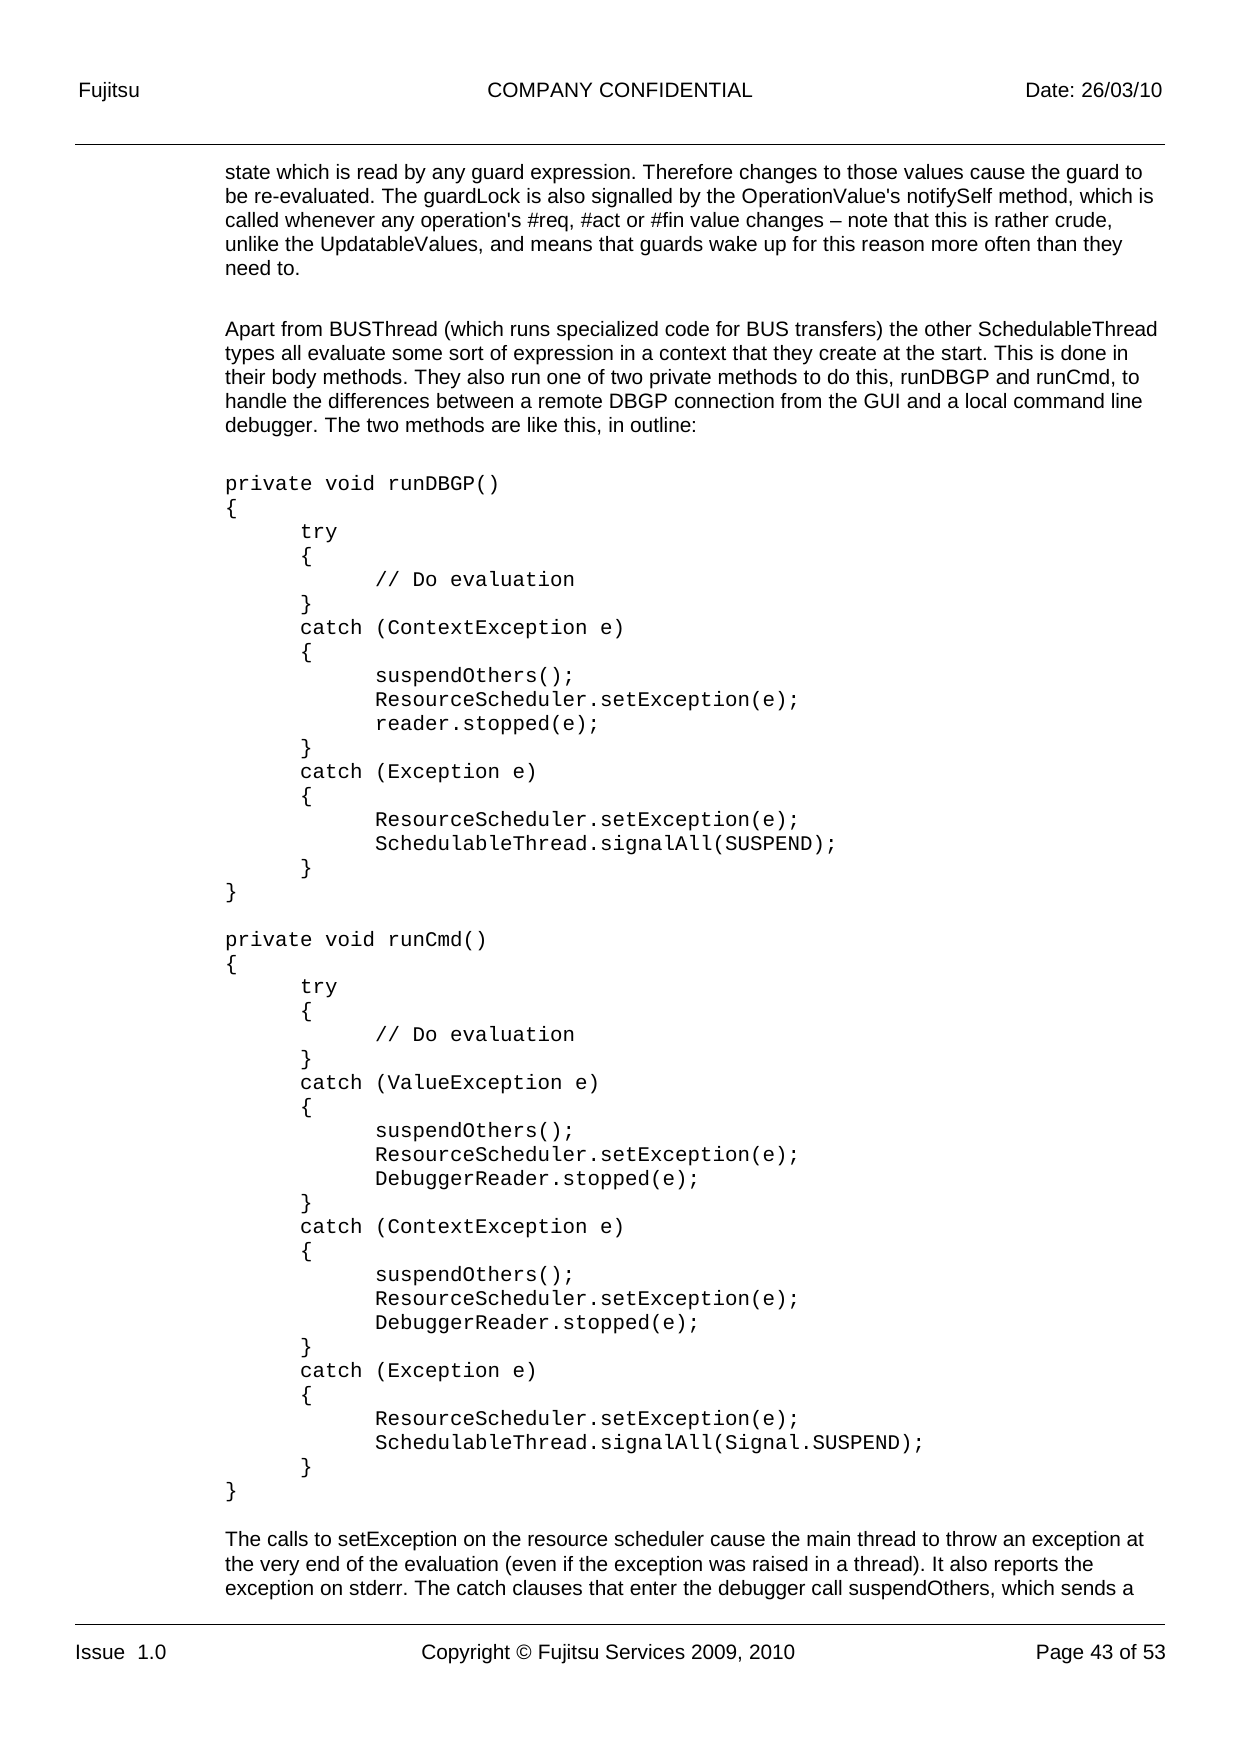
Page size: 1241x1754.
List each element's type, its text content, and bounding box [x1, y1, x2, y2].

text } [225, 737, 1165, 761]
text catch (ContextException e) [225, 617, 1165, 641]
text SchedulableThread.signalAll(SUSPEND); [225, 833, 1165, 857]
text reader.stopped(e); [225, 713, 1165, 737]
text suspendOthers(); [225, 1264, 1165, 1288]
text catch (ValueException e) [225, 1072, 1165, 1096]
text Apart from BUSThread (which runs specialized code for BUS transfers) the other SchedulableThread types all evaluate some sort of expression in a context that they create at the start. This is done in their body methods. They also run one of two private methods to do this, runDBGP and runCmd, to handle the differences between a remote DBGP connection from the GUI and a local command line debugger. The two methods are like this, in outline: [225, 316, 1165, 437]
text { [225, 1000, 1165, 1024]
text } [225, 1048, 1165, 1072]
text } [225, 857, 1165, 881]
text The calls to setException on the resource scheduler cause the main thread to throw an exception at the very end of the evaluation (even if the exception was raised in a thread). It also reports the exception on stderr. The catch clauses that enter the debugger call suspendOthers, which sends a [225, 1527, 1165, 1599]
text // Do evaluation [225, 569, 1165, 593]
text } [225, 1479, 1165, 1503]
text DebuggerReader.stopped(e); [225, 1168, 1165, 1192]
text state which is read by any guard expression. Therefore changes to those values cause the guard to be re-evaluated. The guardLock is also signalled by the OperationValue's notifySelf method, which is called whenever any operation's #req, #act or #fin value changes – note that this is rather crude, unlike the UpdatableValues, and means that guards wake up for this reason more often than they need to. [225, 160, 1165, 280]
text { [225, 497, 1165, 521]
text { [225, 545, 1165, 569]
text { [225, 785, 1165, 809]
text } [225, 1192, 1165, 1216]
text } [225, 1336, 1165, 1360]
text } [225, 881, 1165, 904]
text ResourceScheduler.setException(e); [225, 689, 1165, 713]
text catch (ContextException e) [225, 1216, 1165, 1240]
text suspendOthers(); [225, 665, 1165, 689]
text } [225, 593, 1165, 617]
text { [225, 952, 1165, 976]
text { [225, 641, 1165, 665]
text ResourceScheduler.setException(e); [225, 1288, 1165, 1312]
text SchedulableThread.signalAll(Signal.SUSPEND); [225, 1432, 1165, 1456]
text suspendOthers(); [225, 1120, 1165, 1144]
text ResourceScheduler.setException(e); [225, 809, 1165, 833]
text // Do evaluation [225, 1024, 1165, 1048]
text { [225, 1384, 1165, 1408]
text private void runCmd() [225, 928, 1165, 952]
text { [225, 1240, 1165, 1264]
text ResourceScheduler.setException(e); [225, 1408, 1165, 1432]
text private void runDBGP() [225, 473, 1165, 497]
text { [225, 1096, 1165, 1120]
text catch (Exception e) [225, 1360, 1165, 1384]
text try [225, 521, 1165, 545]
text } [225, 1456, 1165, 1479]
text try [225, 976, 1165, 1000]
text DebuggerReader.stopped(e); [225, 1312, 1165, 1336]
text catch (Exception e) [225, 761, 1165, 785]
text ResourceScheduler.setException(e); [225, 1144, 1165, 1168]
